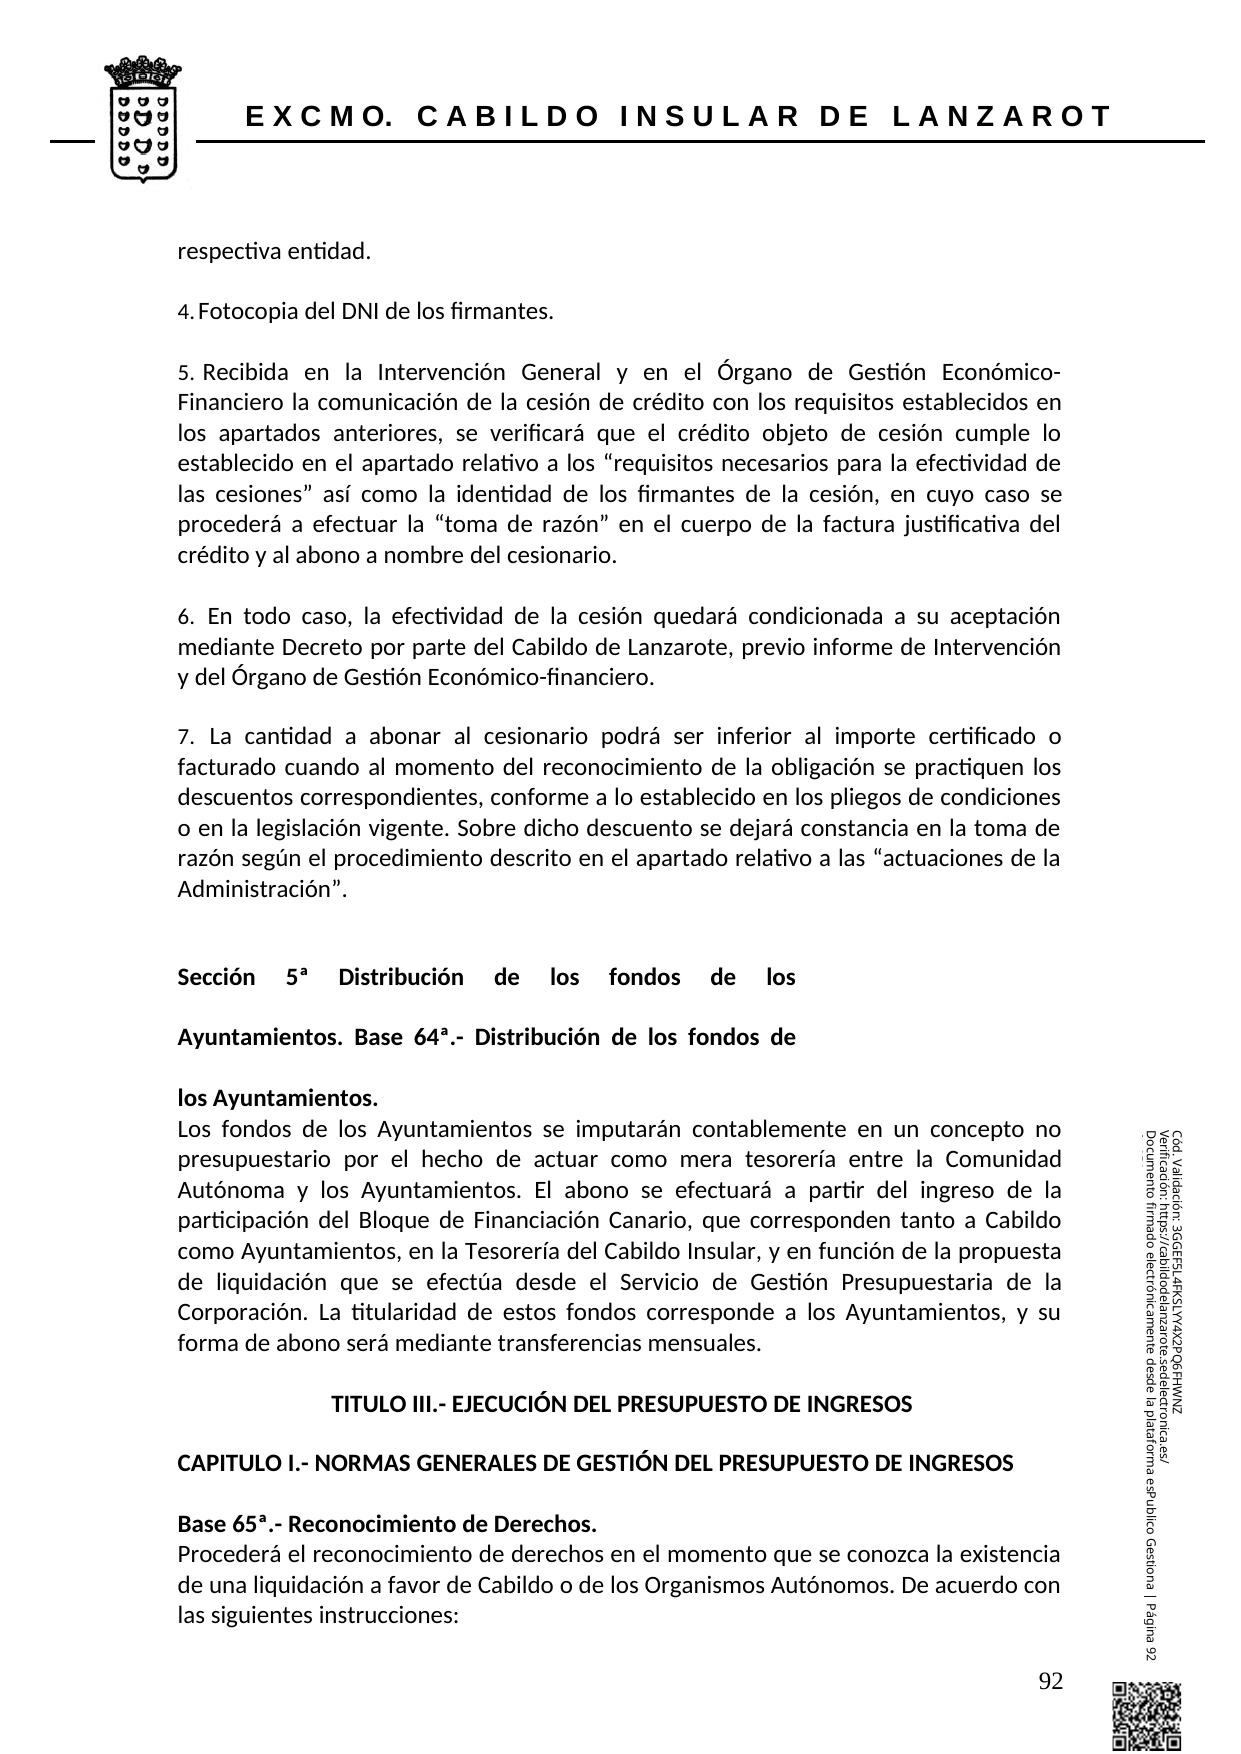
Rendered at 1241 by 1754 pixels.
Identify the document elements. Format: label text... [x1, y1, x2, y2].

text Verificación: https://cabildodelanzarote.sedelectronica.es/ [1158, 1130, 1171, 1672]
text respectiva entidad. [177, 236, 1192, 266]
picture [95, 39, 196, 193]
text Base 65ª.- Reconocimiento de Derechos. [177, 1508, 1143, 1538]
picture [1112, 1682, 1182, 1751]
list Recibida en la Intervención General y en el Órgano de Gestión Económico-Financiero la comunicación de la cesión de crédito con los requisitos establecidos en los apartados anteriores, se verificará que el crédito objeto de cesión cumple lo establecido en el apartado relativo a los “requisitos necesarios para la efectividad de las cesiones” así como la identidad de los firmantes de la cesión, en cuyo caso se procederá a efectuar la “toma de razón” en el cuerpo de la factura justificativa del crédito y al abono a nombre del cesionario. [177, 356, 1063, 570]
text Los fondos de los Ayuntamientos se imputarán contablemente en un concepto no presupuestario por el hecho de actuar como mera tesorería entre la Comunidad Autónoma y los Ayuntamientos. El abono se efectuará a partir del ingreso de la participación del Bloque de Financiación Canario, que corresponden tanto a Cabildo como Ayuntamientos, en la Tesorería del Cabildo Insular, y en función de la propuesta de liquidación que se efectúa desde el Servicio de Gestión Presupuestaria de la Corporación. La titularidad de estos fondos corresponde a los Ayuntamientos, y su forma de abono será mediante transferencias mensuales. [177, 1113, 1063, 1357]
list En todo caso, la efectividad de la cesión quedará condicionada a su aceptación mediante Decreto por parte del Cabildo de Lanzarote, previo informe de Intervención y del Órgano de Gestión Económico-financiero. [177, 600, 1062, 692]
list La cantidad a abonar al cesionario podrá ser inferior al importe certificado o facturado cuando al momento del reconocimiento de la obligación se practiquen los descuentos correspondientes, conforme a lo establecido en los pliegos de condiciones o en la legislación vigente. Sobre dicho descuento se dejará constancia en la toma de razón según el procedimiento descrito en el apartado relativo a las “actuaciones de la Administración”. [177, 721, 1062, 904]
subtitle TITULO III.- EJECUCIÓN DEL PRESUPUESTO DE INGRESOS CAPITULO I.- NORMAS GENERALES DE GESTIÓN DEL PRESUPUESTO DE INGRESOS [177, 1388, 1014, 1478]
list Fotocopia del DNI de los firmantes. [177, 295, 1192, 326]
text 92 [164, 1666, 1063, 1695]
subtitle Sección 5ª Distribución de los fondos de los Ayuntamientos. Base 64ª.- Distribución de los fondos de los Ayuntamientos. [177, 931, 796, 1112]
text Procederá el reconocimiento de derechos en el momento que se conozca la existencia de una liquidación a favor de Cabildo o de los Organismos Autónomos. De acuerdo con las siguientes instrucciones: [177, 1538, 1063, 1630]
text Cód. Validación: 3GGEF5L4FKSLYY4X2PQ6FHWNZ [1171, 1130, 1184, 1672]
text Documento firmado electrónicamente desde la plataforma esPublico Gestiona | Página 92 de 151 [1143, 1130, 1158, 1672]
